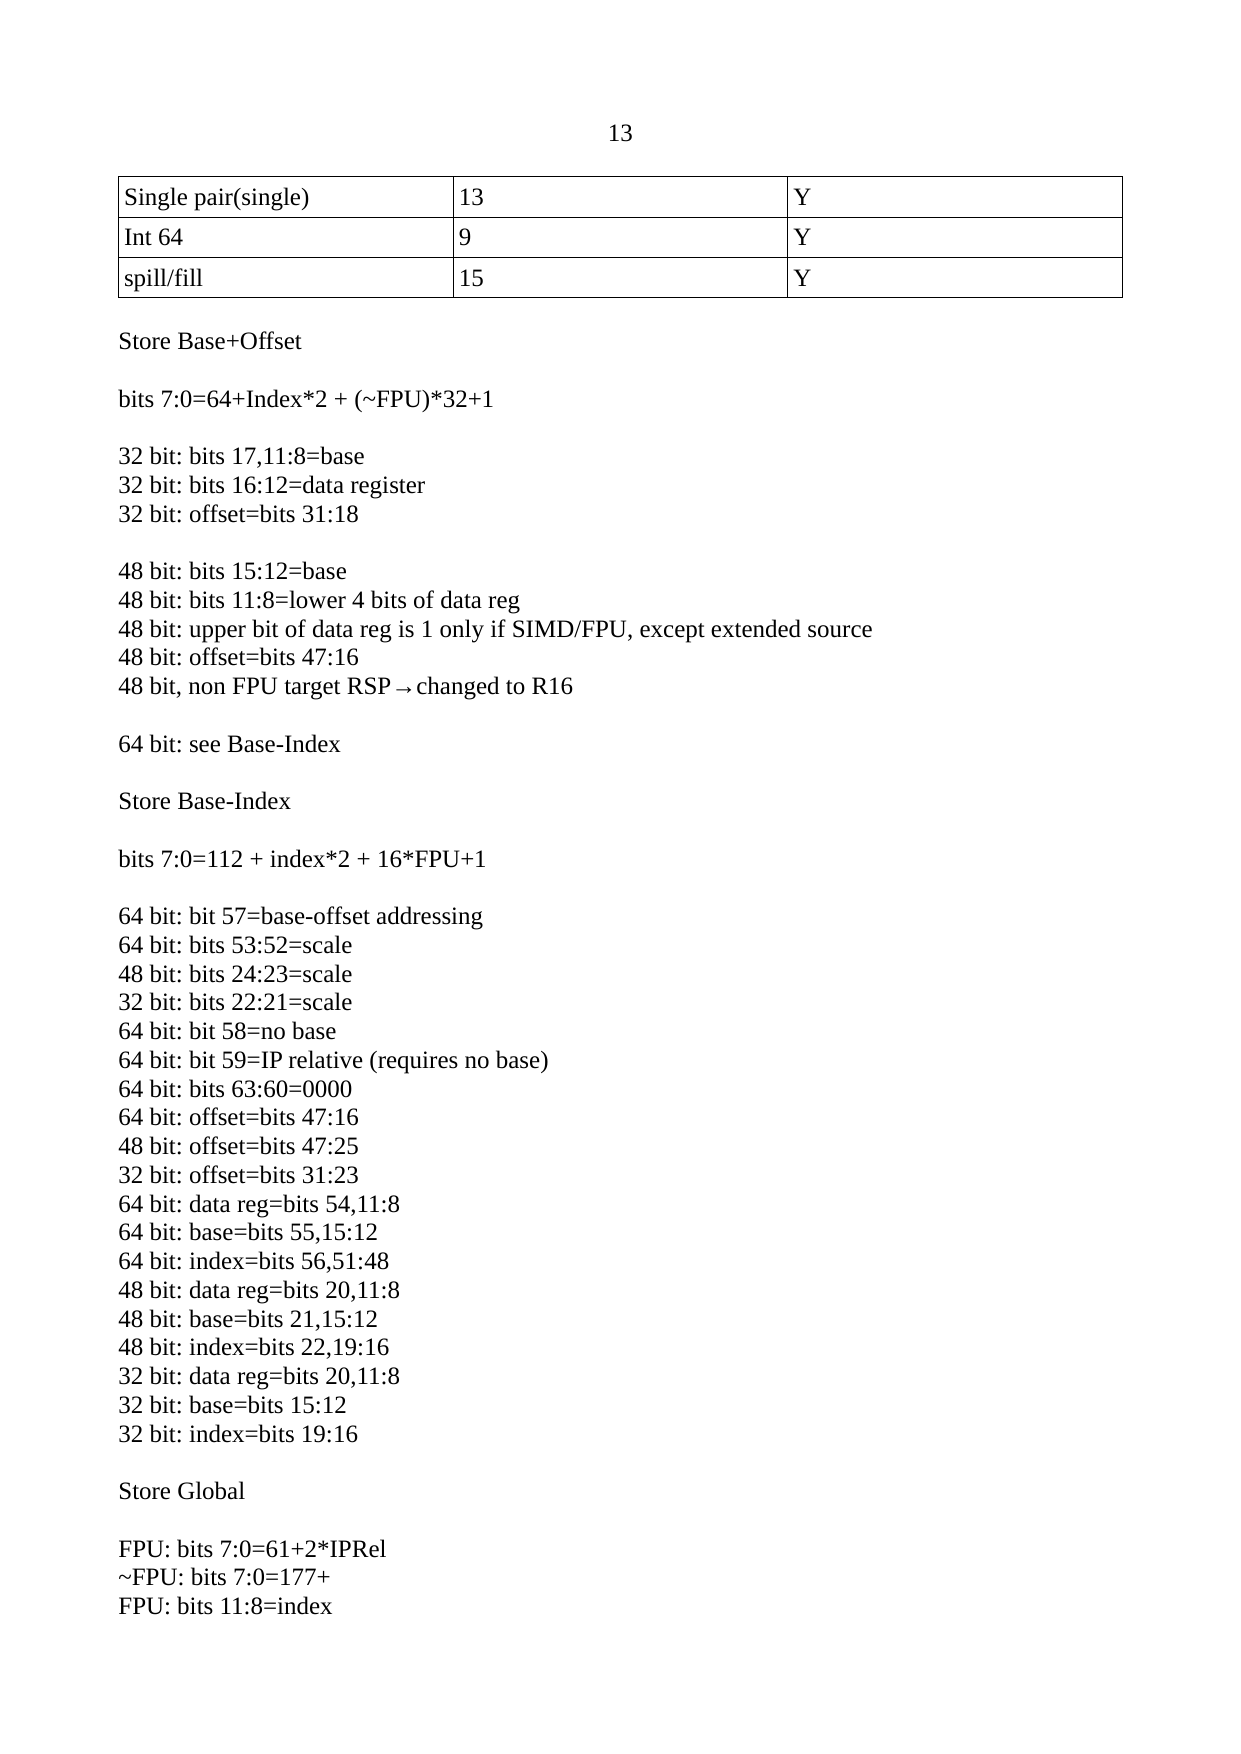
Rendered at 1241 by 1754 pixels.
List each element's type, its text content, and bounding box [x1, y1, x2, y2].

text bits 7:0=112 + index*2 + 16*FPU+1 [118, 844, 1122, 872]
text 48 bit: upper bit of data reg is 1 only if SIMD/FPU, except extended source [118, 614, 1122, 642]
table_cell 15 [454, 258, 787, 297]
text 64 bit: bits 63:60=0000 [118, 1074, 1122, 1102]
table_cell 9 [454, 218, 787, 257]
text bits 7:0=64+Index*2 + (~FPU)*32+1 [118, 384, 1122, 412]
text 32 bit: bits 22:21=scale [118, 987, 1122, 1016]
text 64 bit: base=bits 55,15:12 [118, 1217, 1122, 1246]
text 32 bit: bits 17,11:8=base [118, 441, 1122, 470]
table_cell Int 64 [119, 218, 453, 257]
text 64 bit: bits 53:52=scale [118, 930, 1122, 959]
text 48 bit: bits 24:23=scale [118, 959, 1122, 987]
text 64 bit: data reg=bits 54,11:8 [118, 1189, 1122, 1217]
text 48 bit: base=bits 21,15:12 [118, 1304, 1122, 1332]
table_cell Single pair(single) [119, 177, 453, 217]
text FPU: bits 7:0=61+2*IPRel [118, 1534, 1122, 1562]
table_cell 13 [454, 177, 787, 217]
text 32 bit: offset=bits 31:18 [118, 499, 1122, 527]
text 64 bit: offset=bits 47:16 [118, 1102, 1122, 1131]
text Store Base-Index [118, 786, 1122, 815]
text 48 bit: index=bits 22,19:16 [118, 1332, 1122, 1361]
text Store Base+Offset [118, 326, 1122, 355]
text 48 bit: offset=bits 47:16 [118, 642, 1122, 671]
text 64 bit: index=bits 56,51:48 [118, 1246, 1122, 1275]
table_cell Y [788, 218, 1122, 257]
text 48 bit: data reg=bits 20,11:8 [118, 1275, 1122, 1304]
text 32 bit: base=bits 15:12 [118, 1390, 1122, 1419]
text 48 bit: bits 11:8=lower 4 bits of data reg [118, 585, 1122, 614]
text ~FPU: bits 7:0=177+ [118, 1562, 1122, 1591]
text 48 bit: bits 15:12=base [118, 556, 1122, 585]
text 64 bit: see Base-Index [118, 729, 1122, 757]
text 32 bit: data reg=bits 20,11:8 [118, 1361, 1122, 1390]
table_cell Y [788, 177, 1122, 217]
text FPU: bits 11:8=index [118, 1591, 1122, 1620]
text 32 bit: offset=bits 31:23 [118, 1160, 1122, 1189]
table_cell Y [788, 258, 1122, 297]
table_cell spill/fill [119, 258, 453, 297]
text 32 bit: bits 16:12=data register [118, 470, 1122, 499]
text 32 bit: index=bits 19:16 [118, 1419, 1122, 1447]
text 48 bit: offset=bits 47:25 [118, 1131, 1122, 1160]
text 64 bit: bit 58=no base [118, 1016, 1122, 1045]
text 64 bit: bit 59=IP relative (requires no base) [118, 1045, 1122, 1074]
text Store Global [118, 1476, 1122, 1505]
text 48 bit, non FPU target RSP→changed to R16 [118, 671, 1122, 700]
text 64 bit: bit 57=base-offset addressing [118, 901, 1122, 930]
